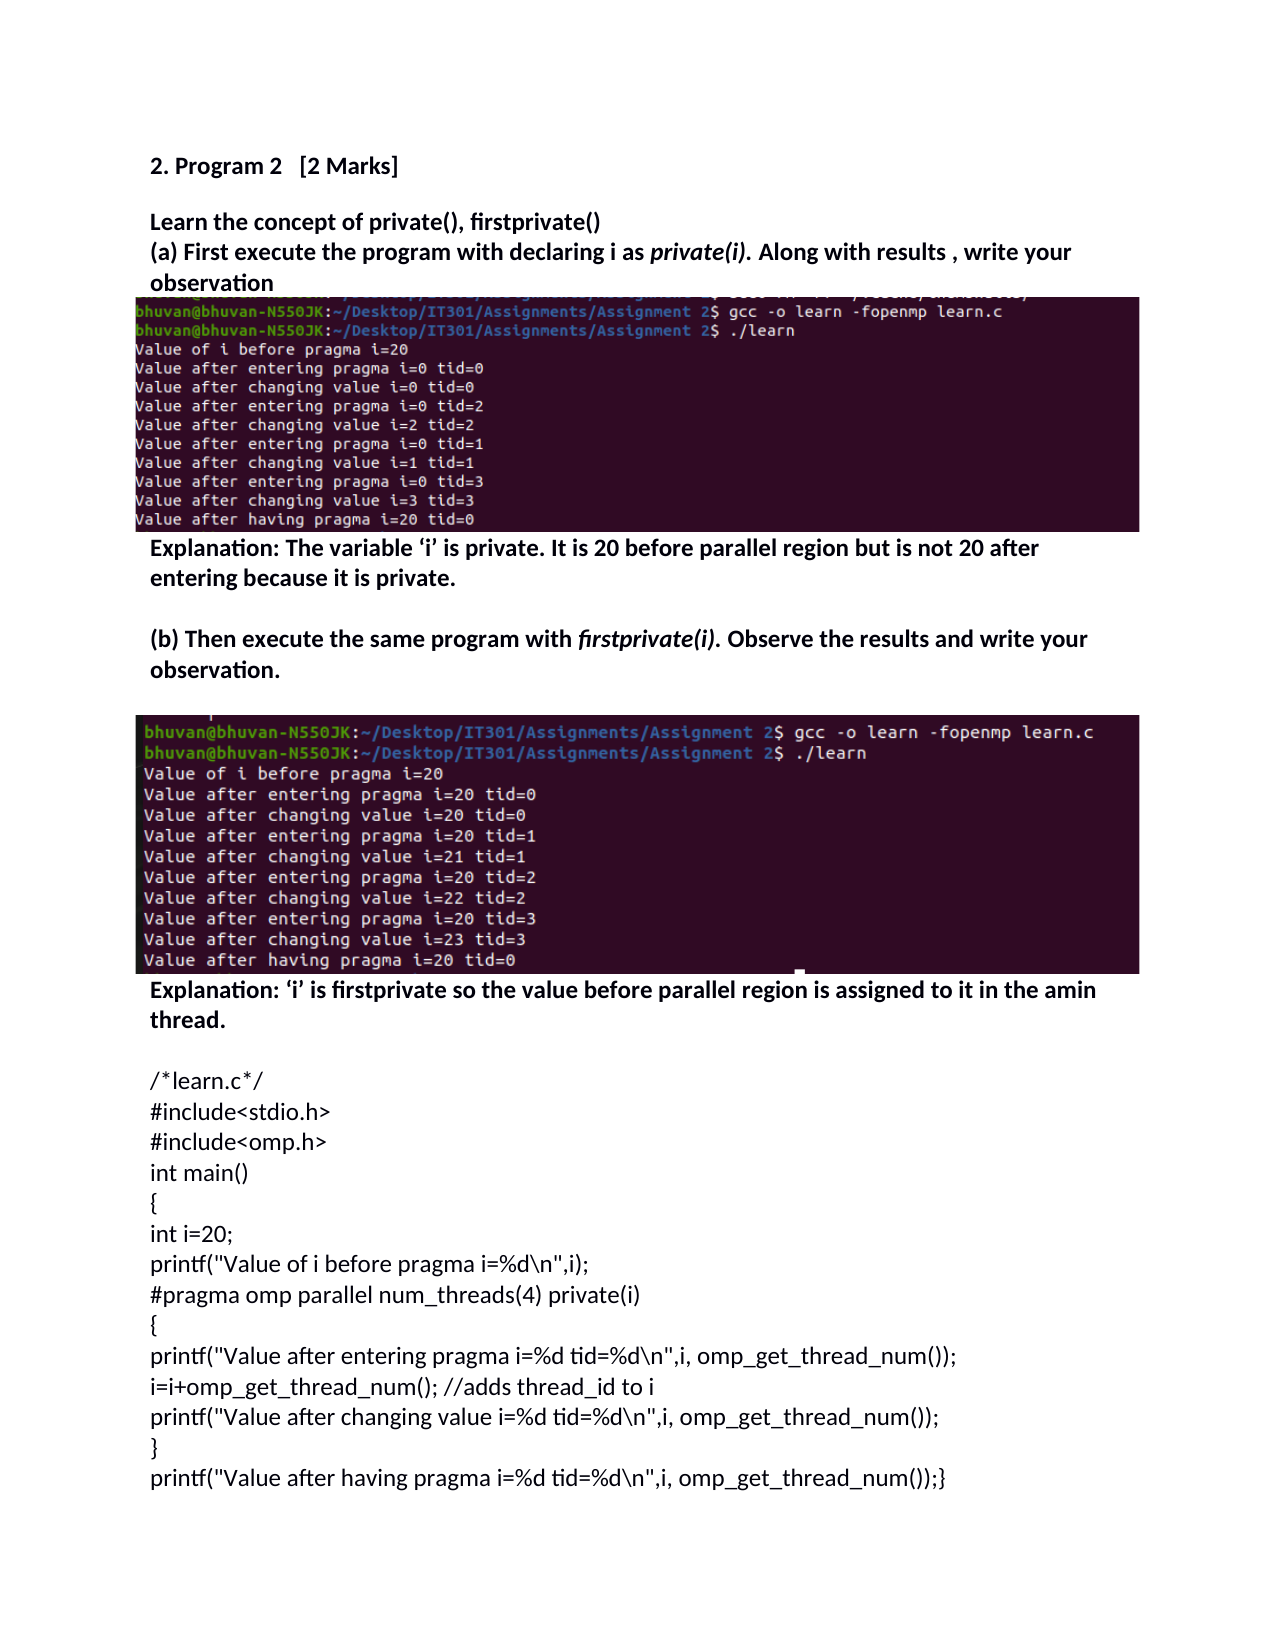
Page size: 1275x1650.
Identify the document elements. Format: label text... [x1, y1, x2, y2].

text (a) First execute the program with declaring i as private(i). Along with results , write your observation [150, 236, 1125, 297]
text (b) Then execute the same program with firstprivate(i). Observe the results and write your observation. [150, 623, 1125, 684]
text i=i+omp_get_thread_num(); //adds thread_id to i [150, 1371, 1125, 1401]
text printf("Value after entering pragma i=%d tid=%d\n",i, omp_get_thread_num()); [150, 1340, 1125, 1371]
text 2. Program 2 [2 Marks] [150, 150, 1125, 181]
text /*learn.c*/ [150, 1066, 1125, 1096]
text Explanation: The variable ‘i’ is private. It is 20 before parallel region but is not 20 after entering because it is private. [150, 532, 1125, 593]
text int i=20; [150, 1218, 1125, 1249]
text #pragma omp parallel num_threads(4) private(i) [150, 1279, 1125, 1310]
text { [150, 1188, 1125, 1218]
text #include<omp.h> [150, 1127, 1125, 1157]
text #include<stdio.h> [150, 1096, 1125, 1127]
text Explanation: ‘i’ is firstprivate so the value before parallel region is assigned to it in the amin thread. [150, 974, 1125, 1035]
text printf("Value after having pragma i=%d tid=%d\n",i, omp_get_thread_num());} [150, 1462, 1125, 1493]
text printf("Value of i before pragma i=%d\n",i); [150, 1249, 1125, 1279]
text { [150, 1310, 1125, 1340]
text } [150, 1432, 1125, 1462]
text int main() [150, 1157, 1125, 1188]
text printf("Value after changing value i=%d tid=%d\n",i, omp_get_thread_num()); [150, 1401, 1125, 1432]
text Learn the concept of private(), firstprivate() [150, 206, 1125, 236]
